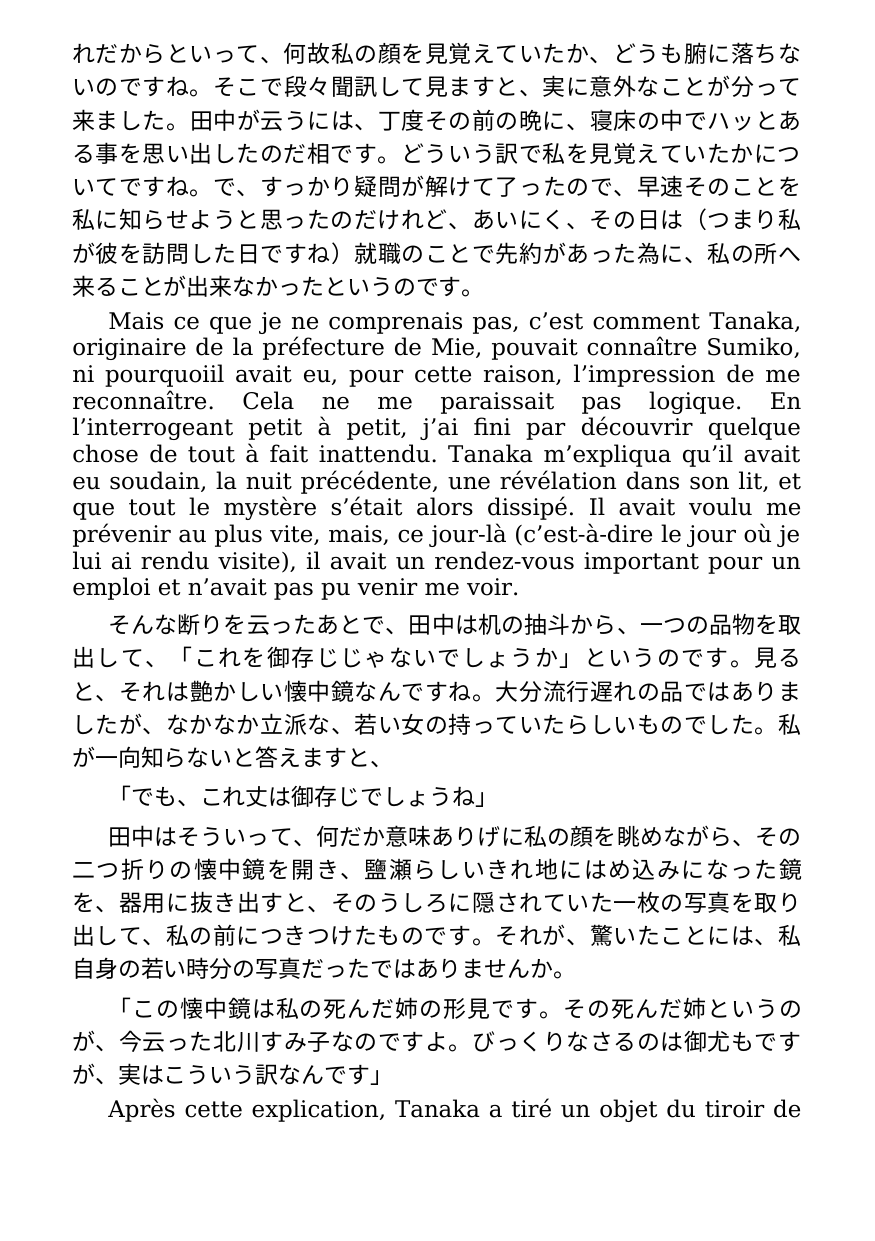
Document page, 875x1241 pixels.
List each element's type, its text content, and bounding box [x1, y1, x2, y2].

text そんな断りを云ったあとで、田中は机の抽斗から、一つの品物を取出して、「これを御存じじゃないでしょうか」というのです。見ると、それは艶かしい懐中鏡なんですね。大分流行遅れの品ではありましたが、なかなか立派な、若い女の持っていたらしいものでした。私が一向知らないと答えますと、 [72, 607, 802, 773]
text Mais ce que je ne comprenais pas, c’est comment Tanaka, originaire de la préfecture de Mie, pouvait connaître Sumiko, ni pourquoiil avait eu, pour cette raison, l’impression de me reconnaître. Cela ne me paraissait pas logique. En l’interrogeant petit à petit, j’ai fini par découvrir quelque chose de tout à fait inattendu. Tanaka m’expliqua qu’il avait eu soudain, la nuit précédente, une révélation dans son lit, et que tout le mystère s’était alors dissipé. Il avait voulu me prévenir au plus vite, mais, ce jour-là (c’est-à-dire le jour où je lui ai rendu visite), il avait un rendez-vous important pour un emploi et n’avait pas pu venir me voir. [72, 308, 802, 601]
text 「でも、これ丈は御存じでしょうね」 [72, 779, 802, 812]
text 田中はそういって、何だか意味ありげに私の顔を眺めながら、その二つ折りの懐中鏡を開き、鹽瀬らしいきれ地にはめ込みになった鏡を、器用に抜き出すと、そのうしろに隠されていた一枚の写真を取り出して、私の前につきつけたものです。それが、驚いたことには、私自身の若い時分の写真だったではありませんか。 [72, 818, 802, 984]
text 「この懐中鏡は私の死んだ姉の形見です。その死んだ姉というのが、今云った北川すみ子なのですよ。びっくりなさるのは御尤もですが、実はこういう訳なんです」 [72, 990, 802, 1090]
text Après cette explication, Tanaka a tiré un objet du tiroir de [72, 1096, 802, 1123]
text れだからといって、何故私の顔を見覚えていたか、どうも腑に落ちないのですね。そこで段々聞訊して見ますと、実に意外なことが分って来ました。田中が云うには、丁度その前の晩に、寝床の中でハッとある事を思い出したのだ相です。どういう訳で私を見覚えていたかについてですね。で、すっかり疑問が解けて了ったので、早速そのことを私に知らせようと思ったのだけれど、あいにく、その日は（つまり私が彼を訪問した日ですね）就職のことで先約があった為に、私の所へ来ることが出来なかったというのです。 [72, 36, 802, 302]
